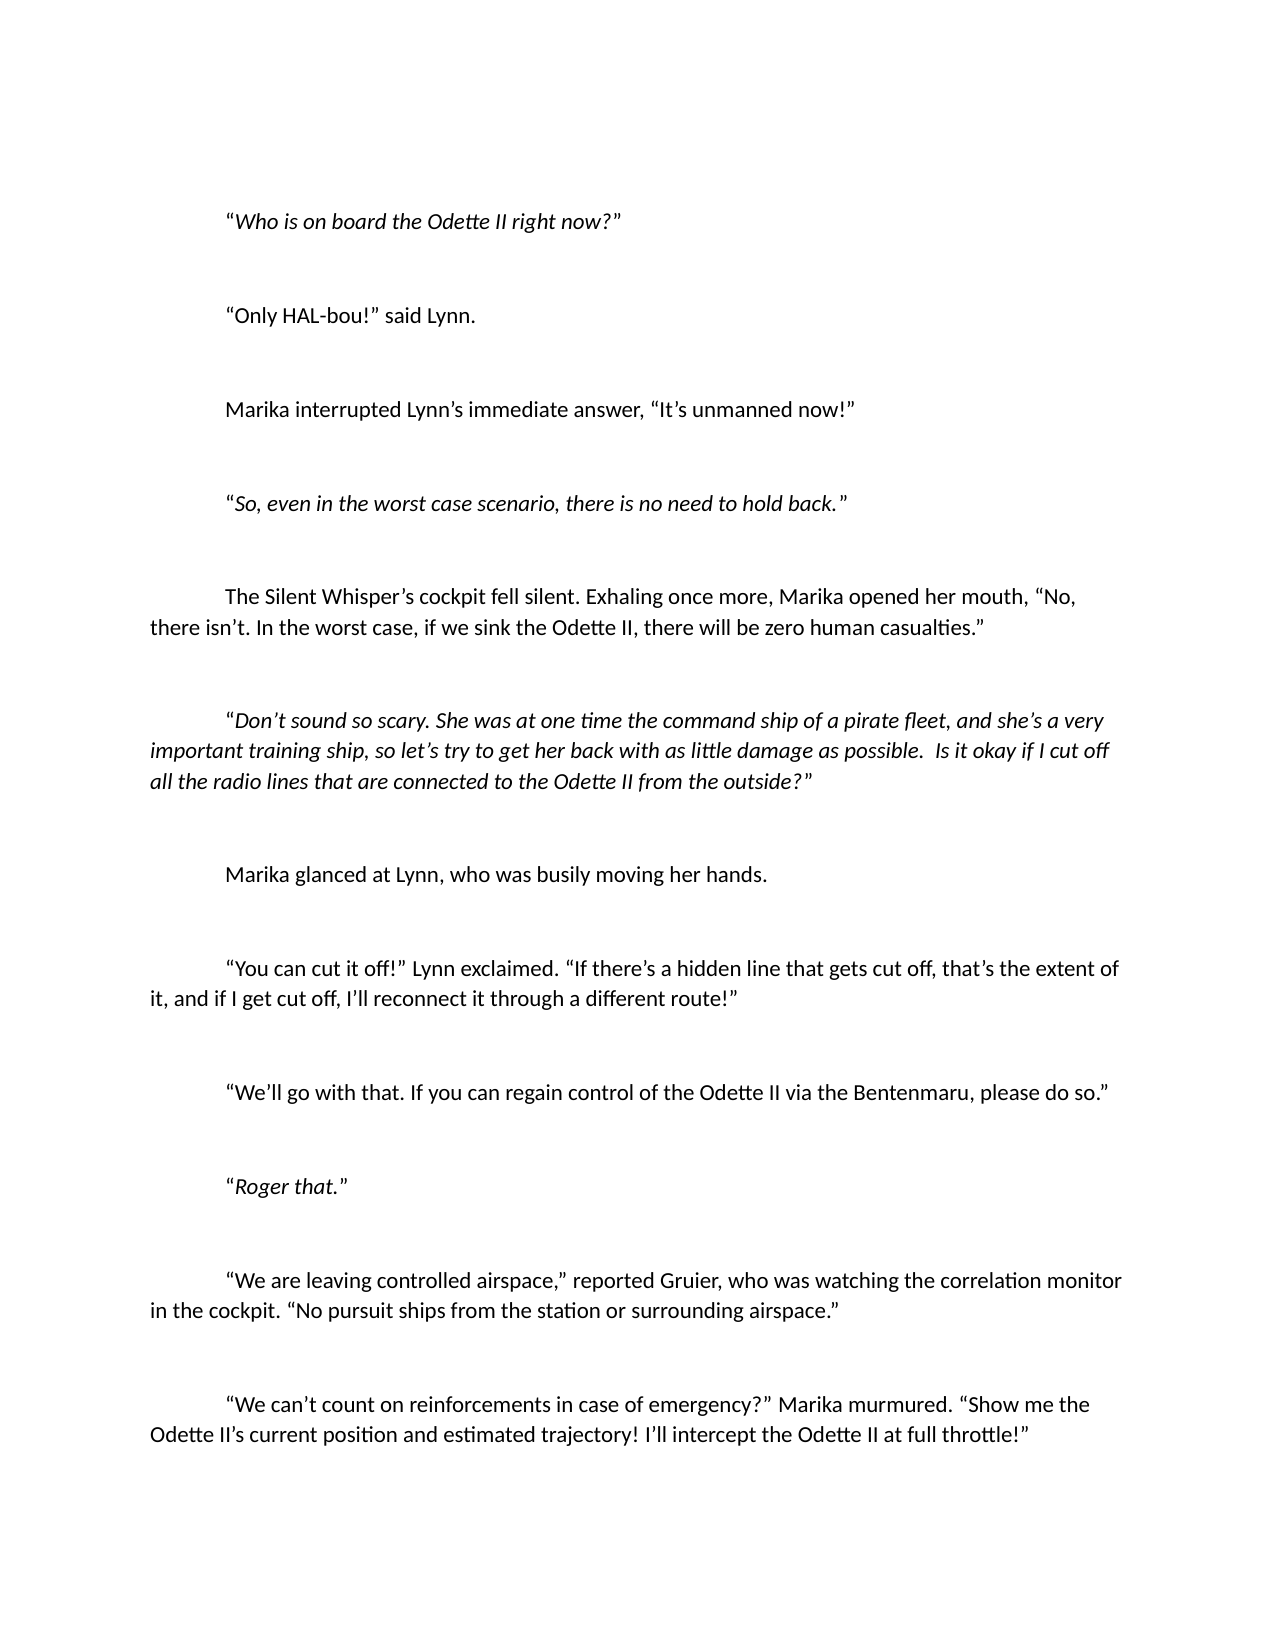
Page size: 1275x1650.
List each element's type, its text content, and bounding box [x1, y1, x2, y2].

text “Only HAL-bou!” said Lynn. [150, 301, 1125, 329]
text “So, even in the worst case scenario, there is no need to hold back.” [150, 489, 1125, 517]
text The Silent Whisper’s cockpit fell silent. Exhaling once more, Marika opened her mouth, “No, there isn’t. In the worst case, if we sink the Odette II, there will be zero human casualties.” [150, 582, 1125, 641]
text Marika interrupted Lynn’s immediate answer, “It’s unmanned now!” [150, 395, 1125, 423]
text “Who is on board the Odette II right now?” [150, 207, 1125, 236]
text “Roger that.” [150, 1172, 1125, 1200]
text “We are leaving controlled airspace,” reported Gruier, who was watching the correlation monitor in the cockpit. “No pursuit ships from the station or surrounding airspace.” [150, 1266, 1125, 1324]
text “We can’t count on reinforcements in case of emergency?” Marika murmured. “Show me the Odette II’s current position and estimated trajectory! I’ll intercept the Odette II at full throttle!” [150, 1390, 1125, 1448]
text “You can cut it off!” Lynn exclaimed. “If there’s a hidden line that gets cut off, that’s the extent of it, and if I get cut off, I’ll reconnect it through a different route!” [150, 954, 1125, 1013]
text Marika glanced at Lynn, who was busily moving her hands. [150, 861, 1125, 889]
text “We’ll go with that. If you can regain control of the Odette II via the Bentenmaru, please do so.” [150, 1078, 1125, 1106]
text “Don’t sound so scary. She was at one time the command ship of a pirate fleet, and she’s a very important training ship, so let’s try to get her back with as little damage as possible. Is it okay if I cut off all the radio lines that are connected to the Odette II from the outside?” [150, 706, 1125, 795]
